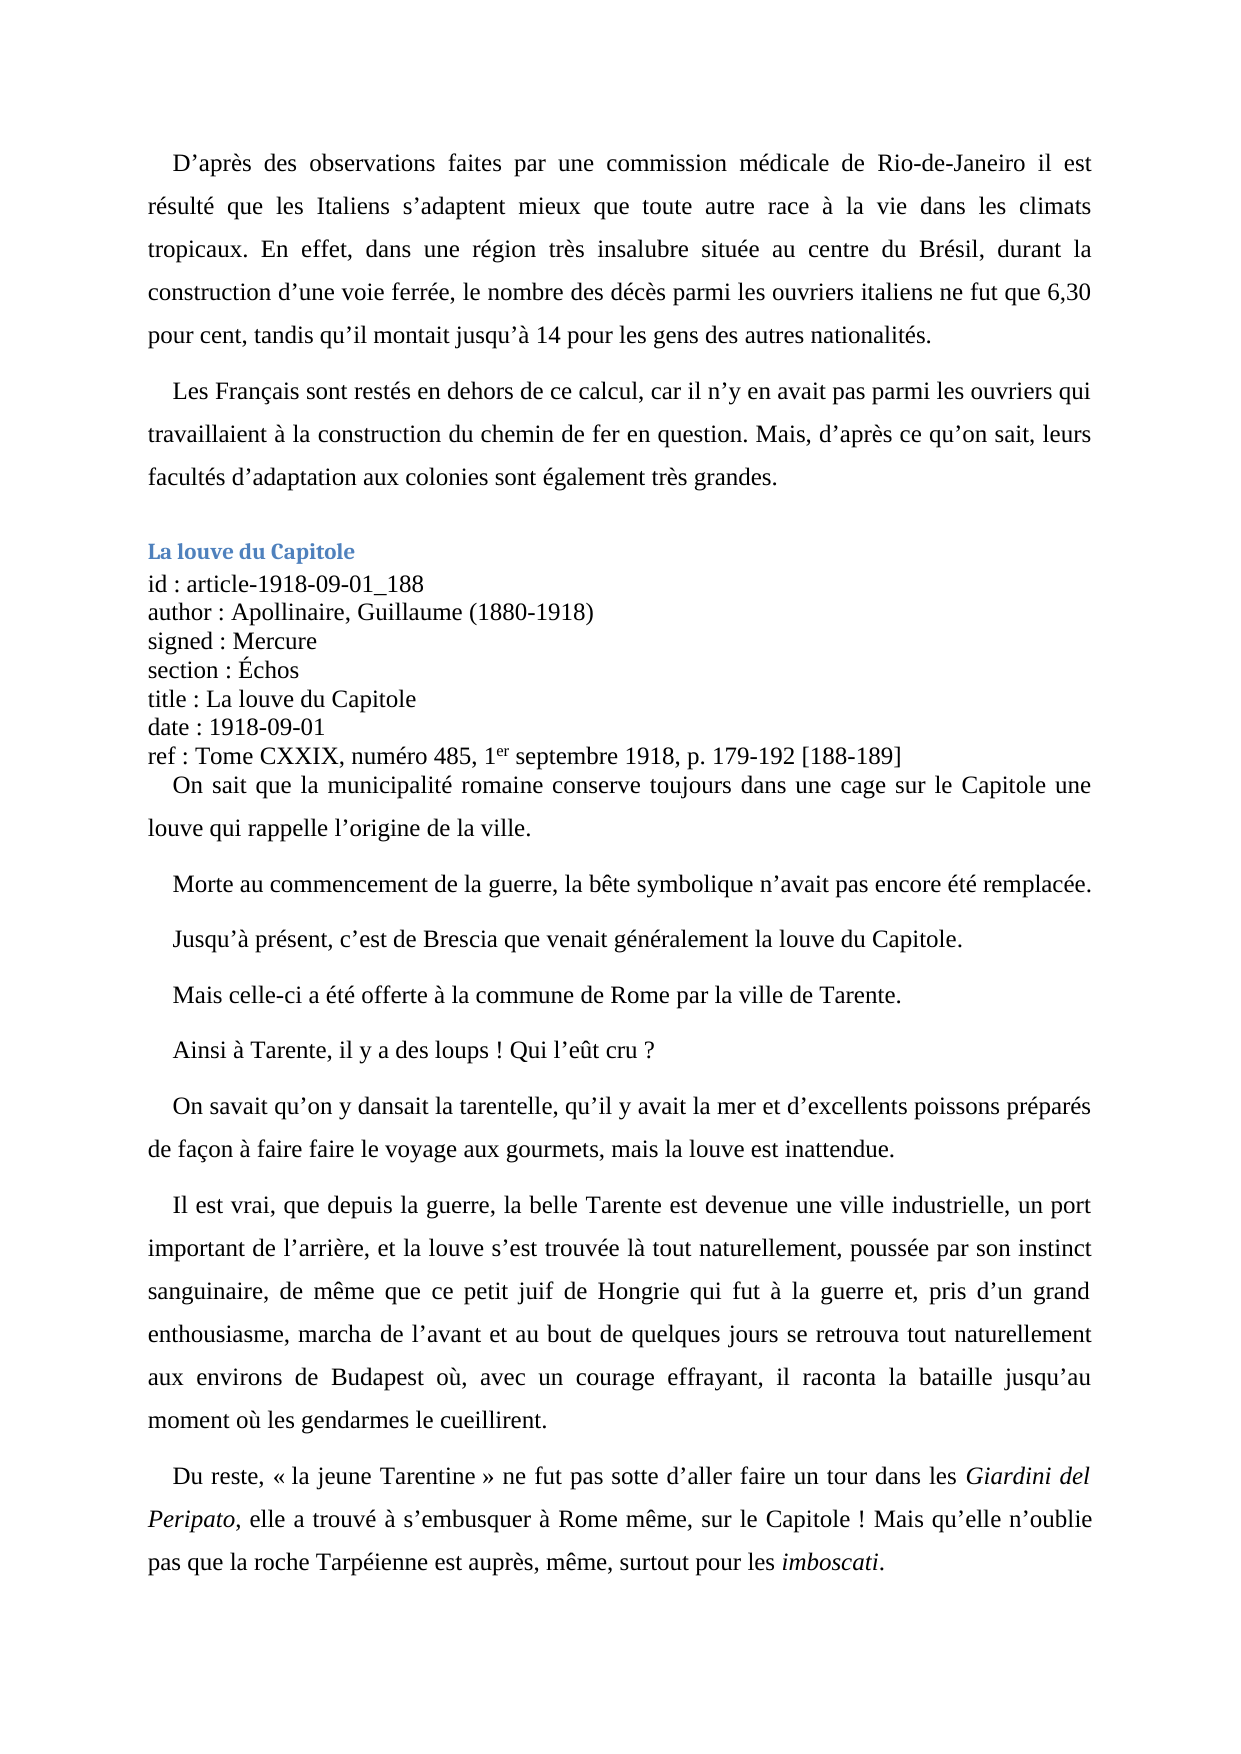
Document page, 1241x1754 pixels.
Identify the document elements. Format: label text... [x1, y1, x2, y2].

text Du reste, « la jeune Tarentine » ne fut pas sotte d’aller faire un tour dans les Giardini del Peripato, elle a trouvé à s’embusquer à Rome même, sur le Capitole ! Mais qu’elle n’oublie pas que la roche Tarpéienne est auprès, même, surtout pour les imboscati. [148, 1461, 1093, 1576]
text Il est vrai, que depuis la guerre, la belle Tarente est devenue une ville industrielle, un port important de l’arrière, et la louve s’est trouvée là tout naturellement, poussée par son instinct sanguinaire, de même que ce petit juif de Hongrie qui fut à la guerre et, pris d’un grand enthousiasme, marcha de l’avant et au bout de quelques jours se retrouva tout naturellement aux environs de Budapest où, avec un courage effrayant, il raconta la bataille jusqu’au moment où les gendarmes le cueillirent. [148, 1190, 1093, 1434]
text date : 1918-09-01 [148, 712, 1093, 741]
text Ainsi à Tarente, il y a des loups ! Qui l’eût cru ? [148, 1036, 1093, 1064]
text id : article-1918-09-01_188 [148, 569, 1093, 597]
text On sait que la municipalité romaine conserve toujours dans une cage sur le Capitole une louve qui rappelle l’origine de la ville. [148, 770, 1093, 842]
text author : Apollinaire, Guillaume (1880-1918) [148, 597, 1093, 626]
text On savait qu’on y dansait la tarentelle, qu’il y avait la mer et d’excellents poissons préparés de façon à faire faire le voyage aux gourmets, mais la louve est inattendue. [148, 1091, 1093, 1163]
text Jusqu’à présent, c’est de Brescia que venait généralement la louve du Capitole. [148, 924, 1093, 953]
text ref : Tome CXXIX, numéro 485, 1er septembre 1918, p. 179-192 [188-189] [148, 741, 1093, 770]
subtitle La louve du Capitole [148, 538, 1093, 565]
text D’après des observations faites par une commission médicale de Rio-de-Janeiro il est résulté que les Italiens s’adaptent mieux que toute autre race à la vie dans les climats tropicaux. En effet, dans une région très insalubre située au centre du Brésil, durant la construction d’une voie ferrée, le nombre des décès parmi les ouvriers italiens ne fut que 6,30 pour cent, tandis qu’il montait jusqu’à 14 pour les gens des autres nationalités. [148, 148, 1093, 349]
text Mais celle-ci a été offerte à la commune de Rome par la ville de Tarente. [148, 980, 1093, 1009]
text Les Français sont restés en dehors de ce calcul, car il n’y en avait pas parmi les ouvriers qui travaillaient à la construction du chemin de fer en question. Mais, d’après ce qu’on sait, leurs facultés d’adaptation aux colonies sont également très grandes. [148, 376, 1093, 491]
text signed : Mercure [148, 626, 1093, 655]
text title : La louve du Capitole [148, 684, 1093, 712]
text section : Échos [148, 655, 1093, 684]
text Morte au commencement de la guerre, la bête symbolique n’avait pas encore été remplacée. [148, 869, 1093, 897]
